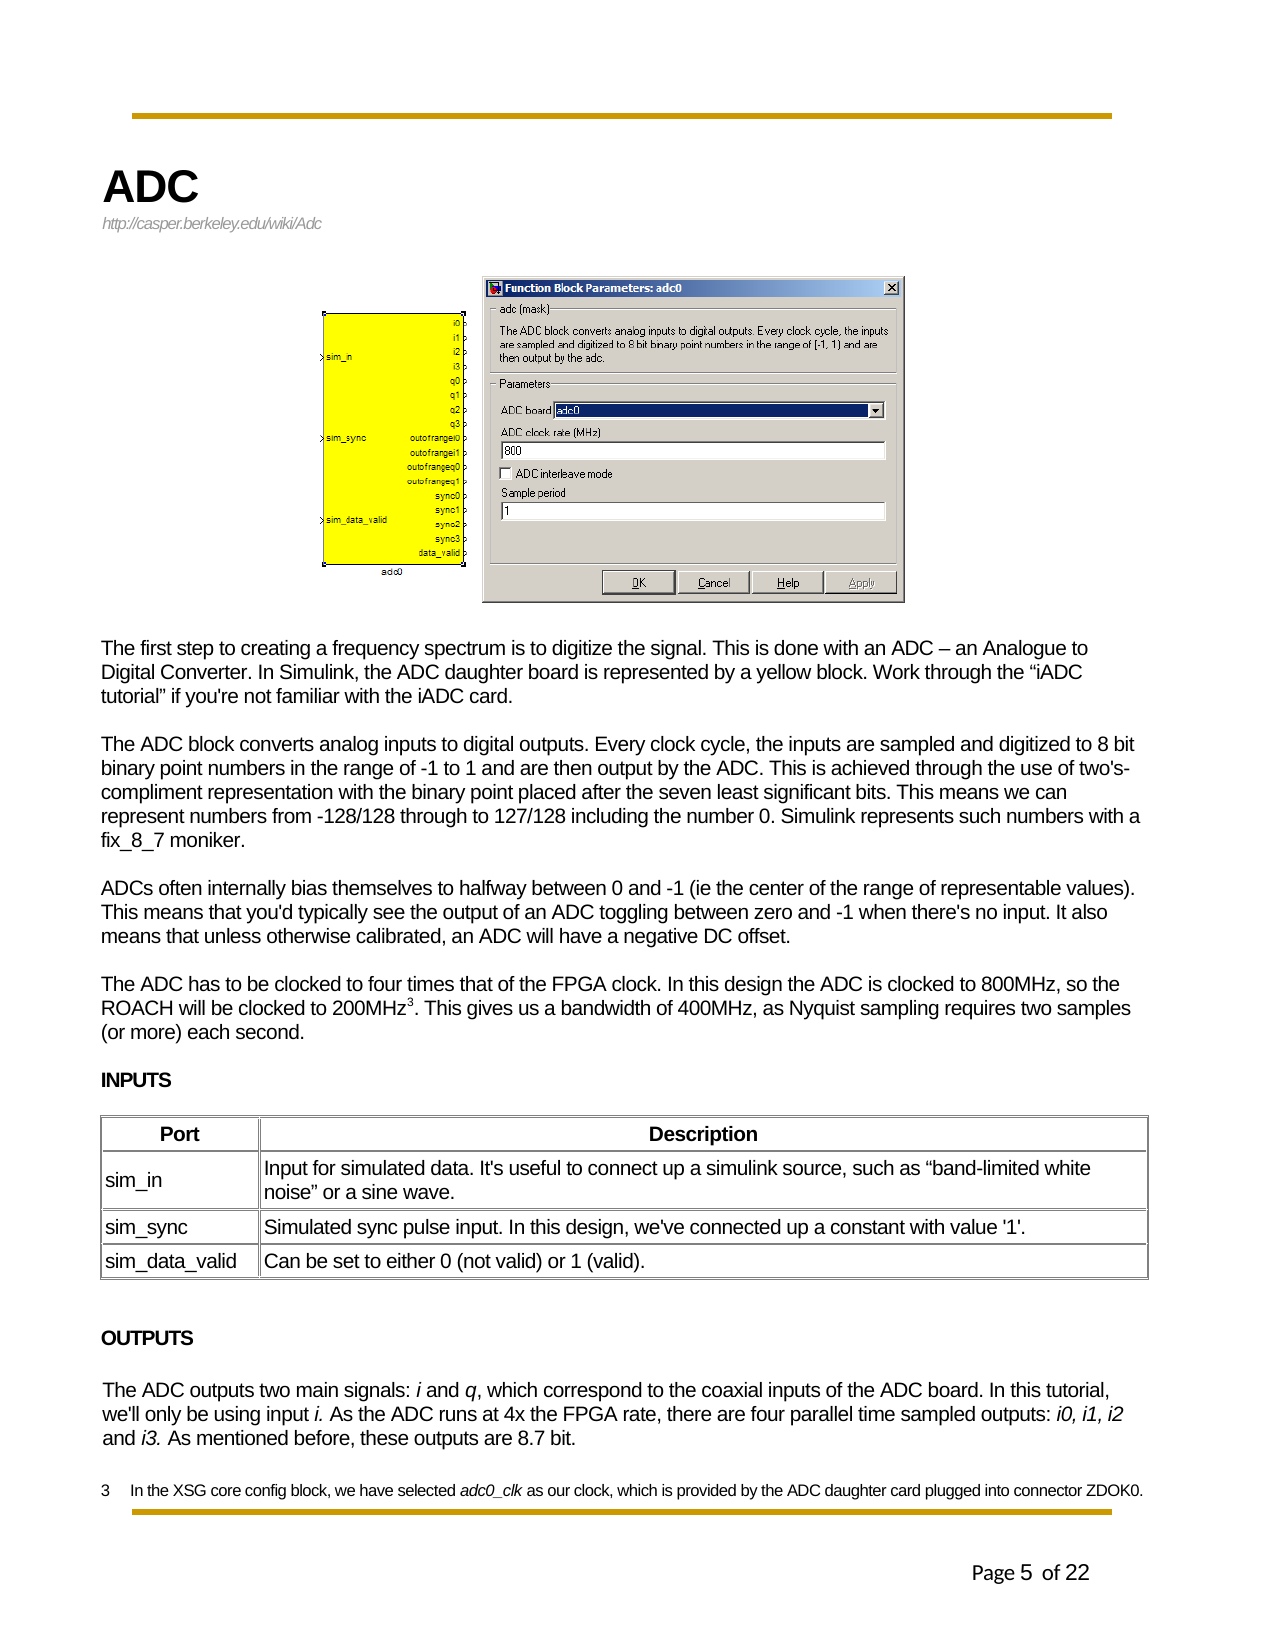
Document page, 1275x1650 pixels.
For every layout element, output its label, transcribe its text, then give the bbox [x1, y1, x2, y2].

table_cell Can be set to either 0 (not valid) or 1 (valid). [259, 1243, 1148, 1277]
picture [300, 237, 920, 635]
table_cell sim_in [102, 1150, 258, 1208]
table_cell sim_data_valid [101, 1243, 259, 1277]
subtitle ADC http://casper.berkeley.edu/wiki/Adc [102, 160, 1149, 233]
table_header Description [261, 1118, 1147, 1150]
table_cell Input for simulated data. It's useful to connect up a simulink source, such as “band-limited white noise” or a sine wave. [261, 1150, 1147, 1208]
text The first step to creating a frequency spectrum is to digitize the signal. This is done with an ADC – an Analogue to Digital Converter. In Simulink, the ADC daughter board is represented by a yellow block. Work through the “iADC tutorial” if you're not familiar with the iADC card. [101, 635, 1146, 708]
text The ADC outputs two main signals: i and q, which correspond to the coaxial inputs of the ADC board. In this tutorial, we'll only be using input i. As the ADC runs at 4x the FPGA rate, there are four parallel time sampled outputs: i0, i1, i2 and i3. As mentioned before, these outputs are 8.7 bit. [101, 1378, 1149, 1450]
text In the XSG core config block, we have selected adc0_clk as our clock, which is provided by the ADC daughter card plugged into connector ZDOK0. [101, 1481, 1149, 1500]
subtitle INPUTS [101, 1067, 1062, 1091]
table_header Port [102, 1118, 258, 1150]
table_cell Simulated sync pulse input. In this design, we've connected up a constant with value '1'. [261, 1208, 1147, 1243]
text ADCs often internally bias themselves to halfway between 0 and -1 (ie the center of the range of representable values). This means that you'd typically see the output of an ADC toggling between zero and -1 when there's no input. It also means that unless otherwise calibrated, an ADC will have a negative DC offset. [101, 876, 1146, 948]
text The ADC block converts analog inputs to digital outputs. Every clock cycle, the inputs are sampled and digitized to 8 bit binary point numbers in the range of -1 to 1 and are then output by the ADC. This is achieved through the use of two's-compliment representation with the binary point placed after the seven least significant bits. This means we can represent numbers from -128/128 through to 127/128 including the number 0. Simulink represents such numbers with a fix_8_7 moniker. [101, 732, 1146, 852]
text The ADC has to be clocked to four times that of the FPGA clock. In this design the ADC is clocked to 800MHz, so the ROACH will be clocked to 200MHz. This gives us a bandwidth of 400MHz, as Nyquist sampling requires two samples (or more) each second. [101, 972, 1146, 1043]
table_cell sim_sync [102, 1208, 258, 1243]
subtitle OUTPUTS [101, 1326, 1062, 1350]
